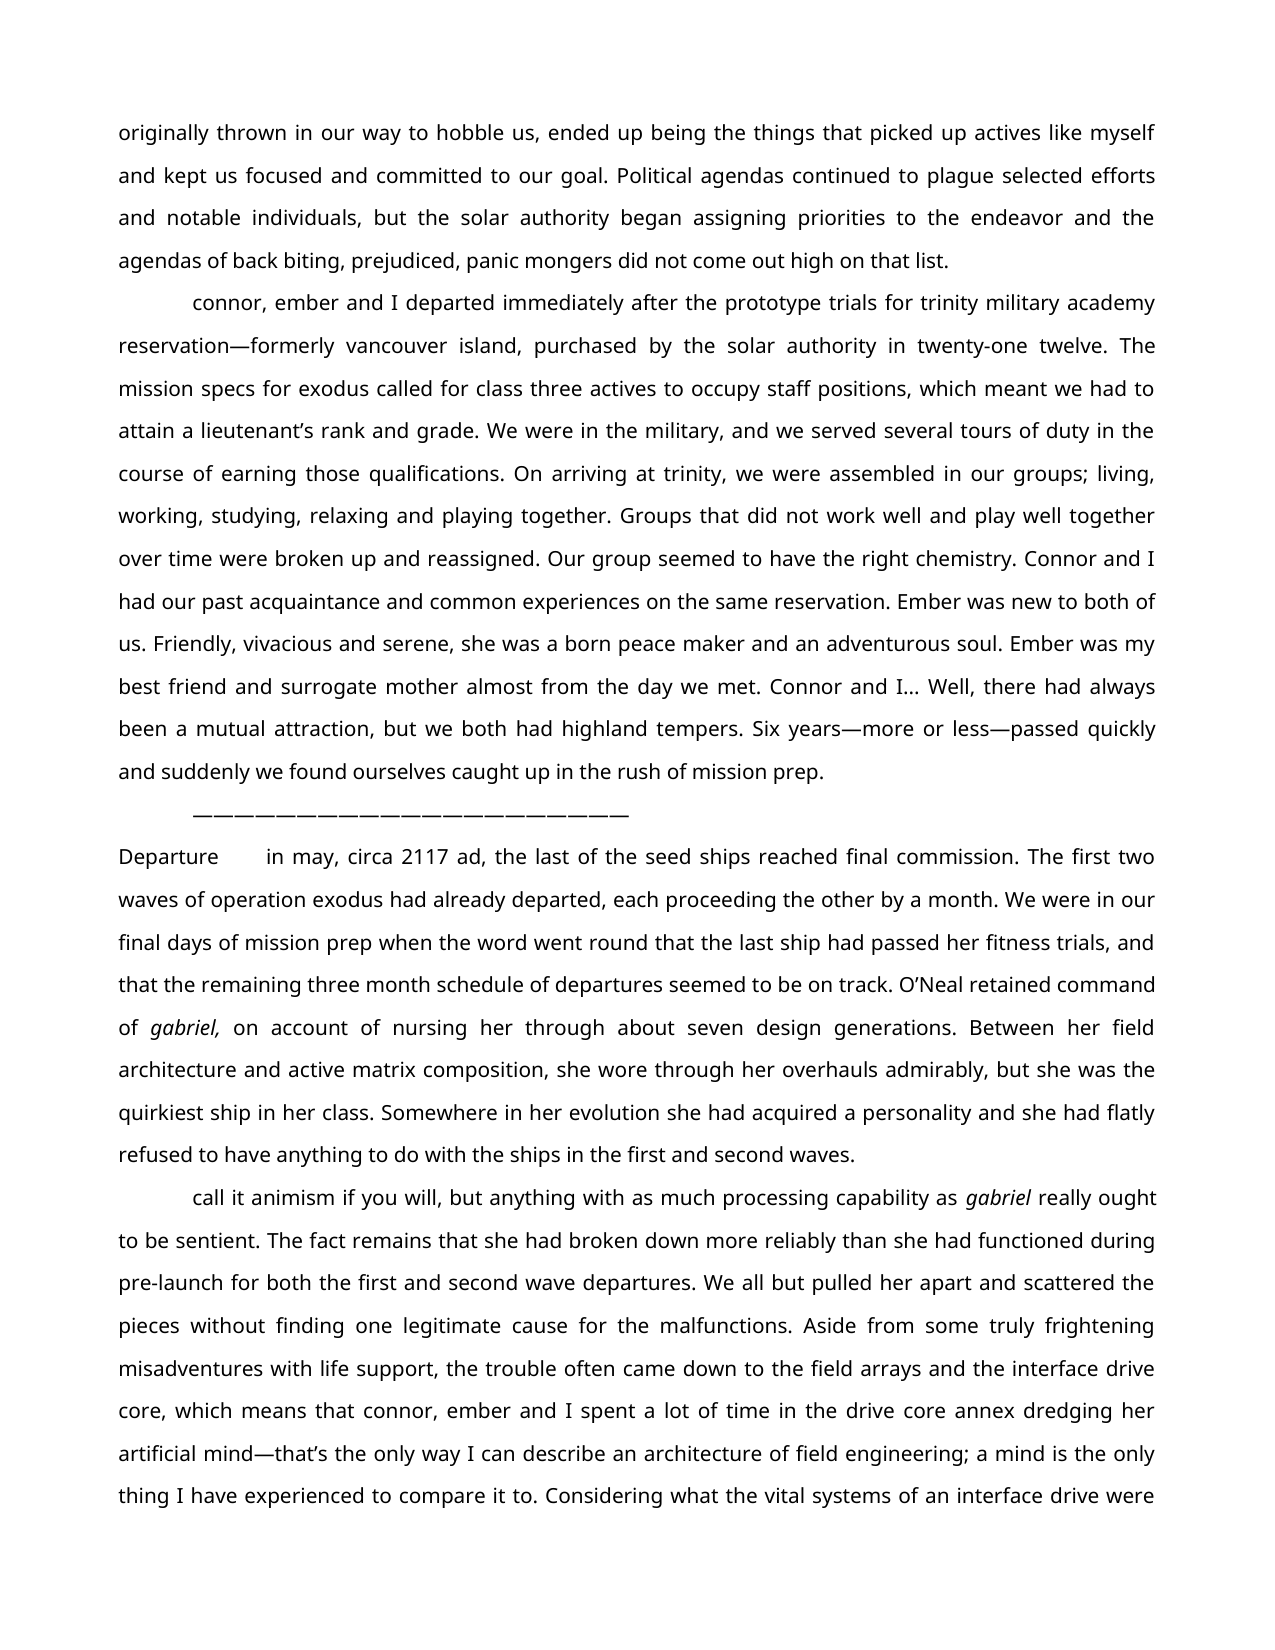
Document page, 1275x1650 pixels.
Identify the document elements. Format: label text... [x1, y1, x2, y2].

text connor, ember and I departed immediately after the prototype trials for trinity military academy reservation—formerly vancouver island, purchased by the solar authority in twenty-one twelve. The mission specs for exodus called for class three actives to occupy staff positions, which meant we had to attain a lieutenant’s rank and grade. We were in the military, and we served several tours of duty in the course of earning those qualifications. On arriving at trinity, we were assembled in our groups; living, working, studying, relaxing and playing together. Groups that did not work well and play well together over time were broken up and reassigned. Our group seemed to have the right chemistry. Connor and I had our past acquaintance and common experiences on the same reservation. Ember was new to both of us. Friendly, vivacious and serene, she was a born peace maker and an adventurous soul. Ember was my best friend and surrogate mother almost from the day we met. Connor and I... Well, there had always been a mutual attraction, but we both had highland tempers. Six years—more or less—passed quickly and suddenly we found ourselves caught up in the rush of mission prep. [118, 288, 1157, 786]
text Departure in may, circa 2117 ad, the last of the seed ships reached final commission. The first two waves of operation exodus had already departed, each proceeding the other by a month. We were in our final days of mission prep when the word went round that the last ship had passed her fitness trials, and that the remaining three month schedule of departures seemed to be on track. O’Neal retained command of gabriel, on account of nursing her through about seven design generations. Between her field architecture and active matrix composition, she wore through her overhauls admirably, but she was the quirkiest ship in her class. Somewhere in her evolution she had acquired a personality and she had flatly refused to have anything to do with the ships in the first and second waves. [118, 842, 1157, 1169]
text originally thrown in our way to hobble us, ended up being the things that picked up actives like myself and kept us focused and committed to our goal. Political agendas continued to plague selected efforts and notable individuals, but the solar authority began assigning priorities to the endeavor and the agendas of back biting, prejudiced, panic mongers did not come out high on that list. [118, 118, 1157, 274]
text ————————————————————— [118, 800, 1157, 828]
text call it animism if you will, but anything with as much processing capability as gabriel really ought to be sentient. The fact remains that she had broken down more reliably than she had functioned during pre-launch for both the first and second wave departures. We all but pulled her apart and scattered the pieces without finding one legitimate cause for the malfunctions. Aside from some truly frightening misadventures with life support, the trouble often came down to the field arrays and the interface drive core, which means that connor, ember and I spent a lot of time in the drive core annex dredging her artificial mind—that’s the only way I can describe an architecture of field engineering; a mind is the only thing I have experienced to compare it to. Considering what the vital systems of an interface drive were [118, 1183, 1157, 1510]
